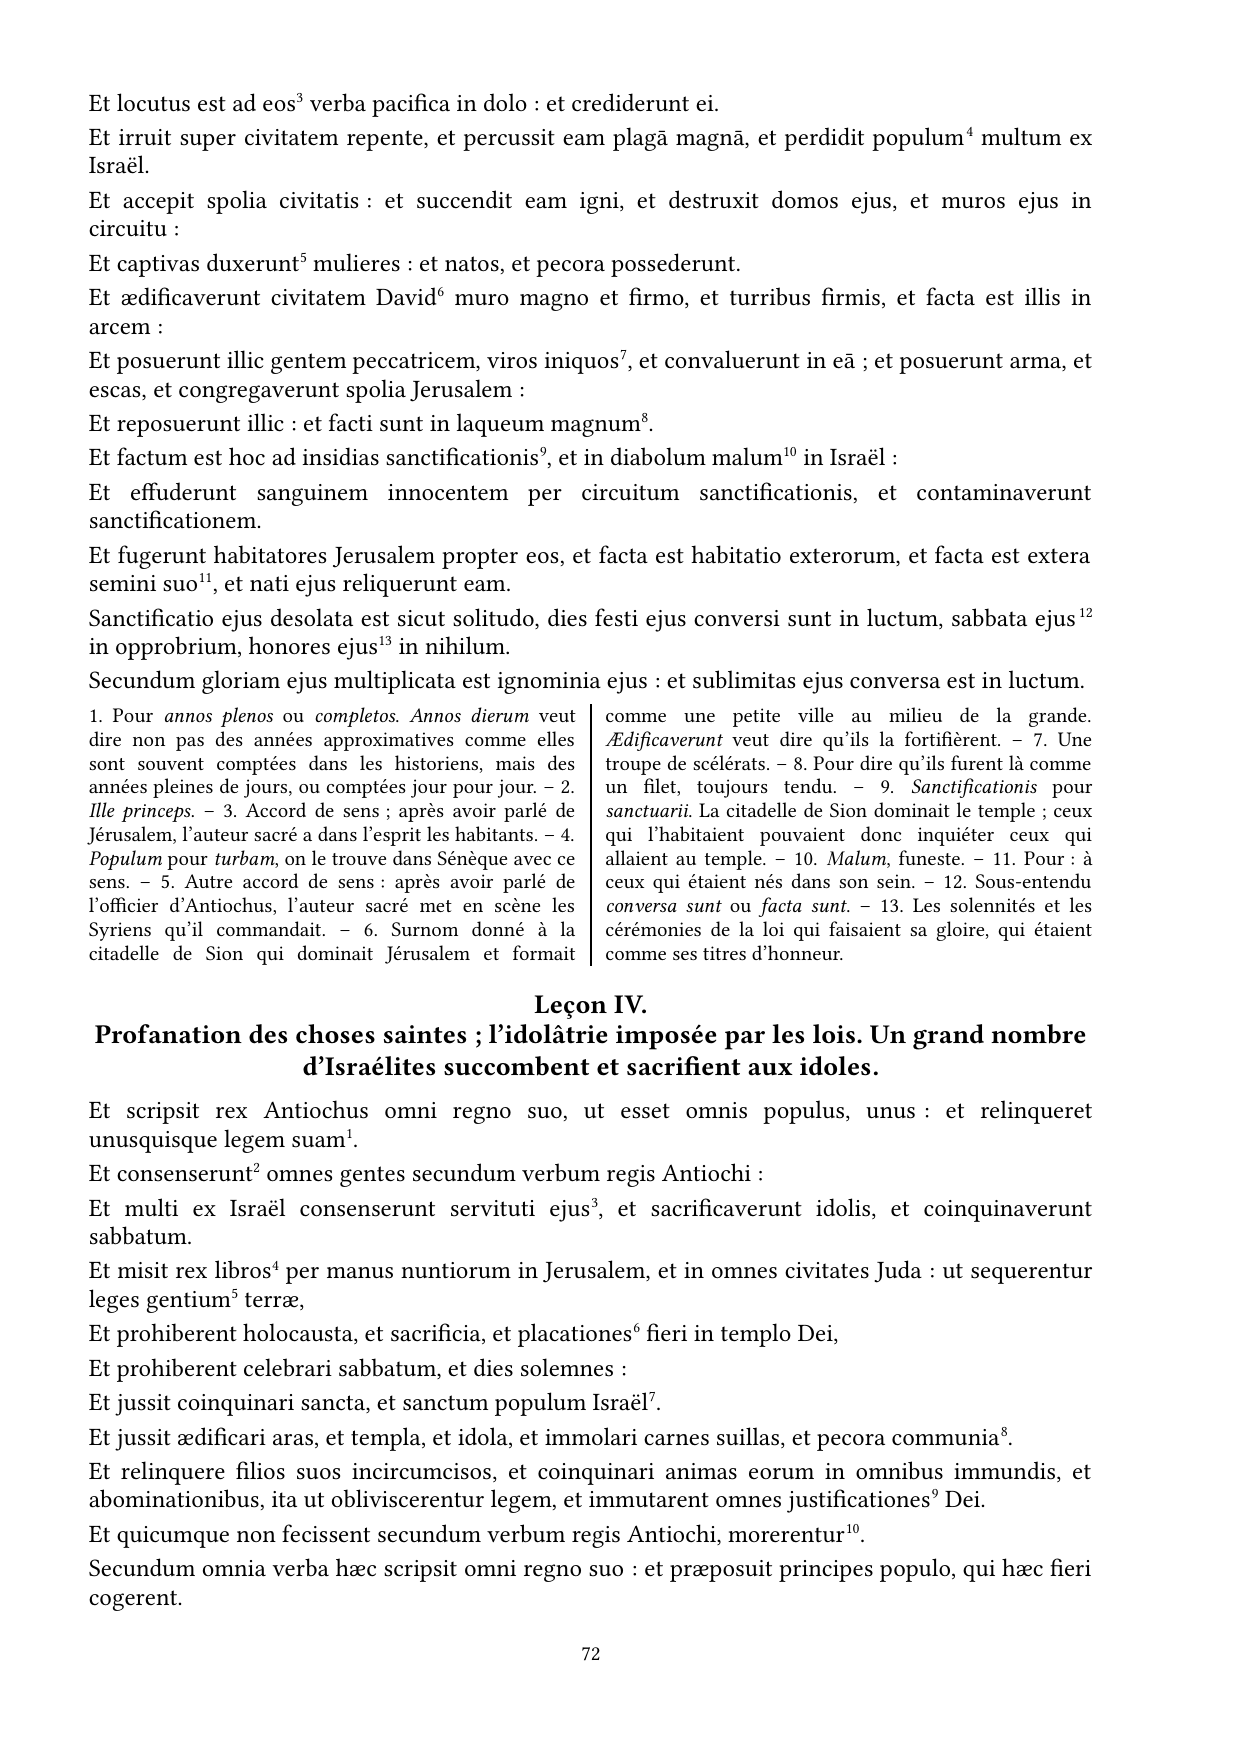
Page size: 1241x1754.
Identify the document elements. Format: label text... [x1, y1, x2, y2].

text Et factum est hoc ad insidias sanctificationis9, et in diabolum malum10 in Israël : [88, 443, 1093, 472]
text comme une petite ville au milieu de la grande. Ædificaverunt veut dire qu’ils la fortifièrent. – 7. Une troupe de scélérats. – 8. Pour dire qu’ils furent là comme un filet, toujours tendu. – 9. Sanctificationis pour sanctuarii. La citadelle de Sion dominait le temple ; ceux qui l’habitaient pouvaient donc inquiéter ceux qui allaient au temple. – 10. Malum, funeste. – 11. Pour : à ceux qui étaient nés dans son sein. – 12. Sous-entendu conversa sunt ou facta sunt. – 13. Les solennités et les cérémonies de la loi qui faisaient sa gloire, qui étaient comme ses titres d’honneur. [605, 704, 1093, 965]
text Et multi ex Israël consenserunt servituti ejus3, et sacrificaverunt idolis, et coinquinaverunt sabbatum. [88, 1193, 1093, 1251]
text Et accepit spolia civitatis : et succendit eam igni, et destruxit domos ejus, et muros ejus in circuitu : [88, 186, 1093, 243]
text 1. Pour annos plenos ou completos. Annos dierum veut dire non pas des années approximatives comme elles sont souvent comptées dans les historiens, mais des années pleines de jours, ou comptées jour pour jour. – 2. Ille princeps. – 3. Accord de sens ; après avoir parlé de Jérusalem, l’auteur sacré a dans l’esprit les habitants. – 4. Populum pour turbam, on le trouve dans Sénèque avec ce sens. – 5. Autre accord de sens : après avoir parlé de l’officier d’Antiochus, l’auteur sacré met en scène les Syriens qu’il commandait. – 6. Surnom donné à la citadelle de Sion qui dominait Jérusalem et formait [88, 704, 576, 965]
text Et jussit ædificari aras, et templa, et idola, et immolari carnes suillas, et pecora communia8. [88, 1422, 1093, 1451]
text Et relinquere filios suos incircumcisos, et coinquinari animas eorum in omnibus immundis, et abominationibus, ita ut obliviscerentur legem, et immutarent omnes justificationes9 Dei. [88, 1457, 1093, 1514]
text Leçon IV. Profanation des choses saintes ; l’idolâtrie imposée par les lois. Un grand nombre d’Israélites succombent et sacrifient aux idoles. [88, 989, 1093, 1082]
text Et misit rex libros4 per manus nuntiorum in Jerusalem, et in omnes civitates Juda : ut sequerentur leges gentium5 terræ, [88, 1256, 1093, 1313]
text Et prohiberent holocausta, et sacrificia, et placationes6 fieri in templo Dei, [88, 1319, 1093, 1348]
text Et jussit coinquinari sancta, et sanctum populum Israël7. [88, 1388, 1093, 1417]
text Et irruit super civitatem repente, et percussit eam plagā magnā, et perdidit populum4 multum ex Israël. [88, 123, 1093, 180]
text Sanctificatio ejus desolata est sicut solitudo, dies festi ejus conversi sunt in luctum, sabbata ejus12 in opprobrium, honores ejus13 in nihilum. [88, 603, 1093, 661]
text Et effuderunt sanguinem innocentem per circuitum sanctificationis, et contaminaverunt sanctificationem. [88, 478, 1093, 535]
text Et posuerunt illic gentem peccatricem, viros iniquos7, et convaluerunt in eā ; et posuerunt arma, et escas, et congregaverunt spolia Jerusalem : [88, 346, 1093, 403]
text Secundum gloriam ejus multiplicata est ignominia ejus : et sublimitas ejus conversa est in luctum. [88, 666, 1093, 695]
text Et reposuerunt illic : et facti sunt in laqueum magnum8. [88, 409, 1093, 437]
text Et captivas duxerunt5 mulieres : et natos, et pecora possederunt. [88, 249, 1093, 277]
text Et ædificaverunt civitatem David6 muro magno et firmo, et turribus firmis, et facta est illis in arcem : [88, 283, 1093, 340]
text Et prohiberent celebrari sabbatum, et dies solemnes : [88, 1354, 1093, 1382]
text Et consenserunt2 omnes gentes secundum verbum regis Antiochi : [88, 1159, 1093, 1188]
text Et scripsit rex Antiochus omni regno suo, ut esset omnis populus, unus : et relinqueret unusquisque legem suam1. [88, 1096, 1093, 1153]
text Secundum omnia verba hæc scripsit omni regno suo : et præposuit principes populo, qui hæc fieri cogerent. [88, 1554, 1093, 1611]
text Et quicumque non fecissent secundum verbum regis Antiochi, morerentur10. [88, 1520, 1093, 1548]
text Et locutus est ad eos3 verba pacifica in dolo : et crediderunt ei. [88, 88, 1093, 117]
text Et fugerunt habitatores Jerusalem propter eos, et facta est habitatio exterorum, et facta est extera semini suo11, et nati ejus reliquerunt eam. [88, 541, 1093, 598]
